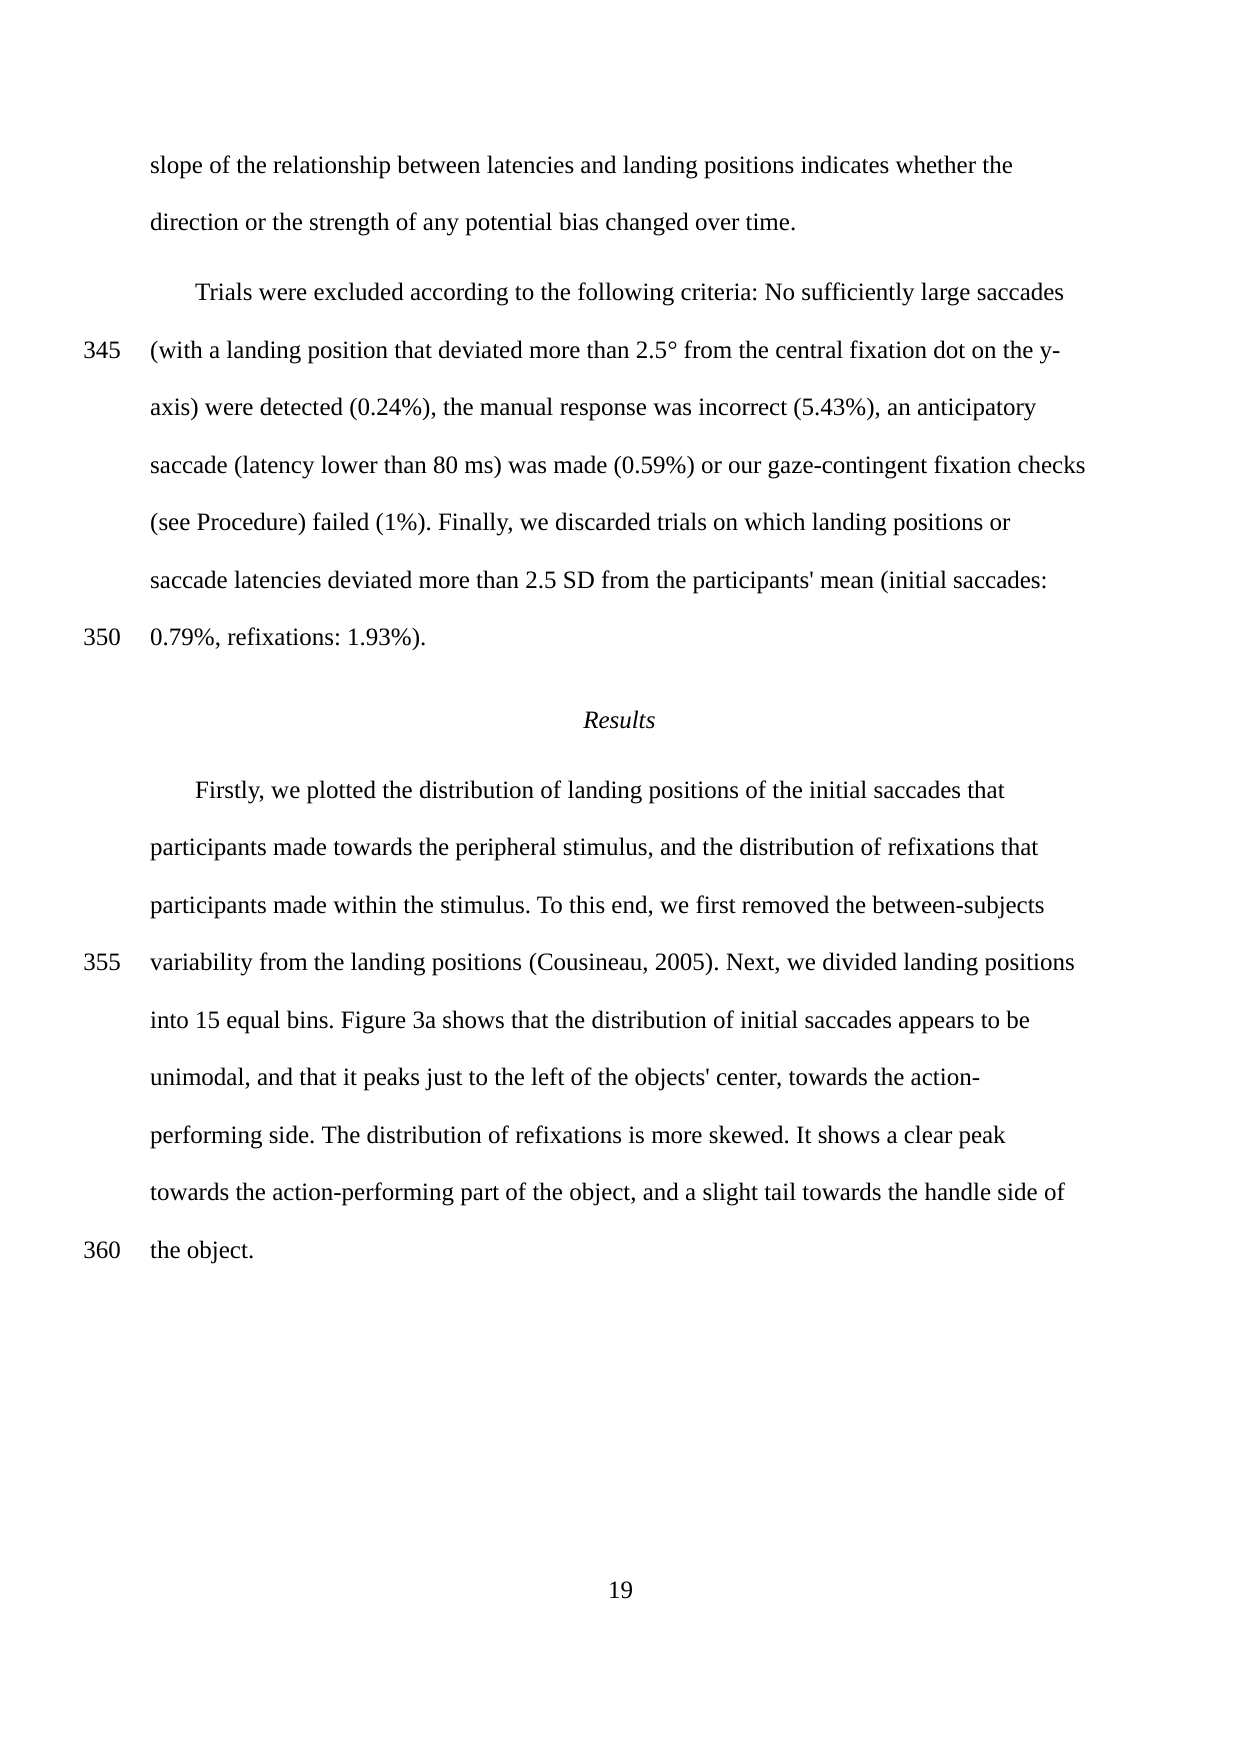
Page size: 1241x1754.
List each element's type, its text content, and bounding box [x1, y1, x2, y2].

subtitle Results [150, 705, 1091, 734]
text Firstly, we plotted the distribution of landing positions of the initial saccades that participants made towards the peripheral stimulus, and the distribution of refixations that participants made within the stimulus. To this end, we first removed the between-subjects variability from the landing positions (Cousineau, 2005). Next, we divided landing positions into 15 equal bins. Figure 3a shows that the distribution of initial saccades appears to be unimodal, and that it peaks just to the left of the objects' center, towards the action-performing side. The distribution of refixations is more skewed. It shows a clear peak towards the action-performing part of the object, and a slight tail towards the handle side of the object. [150, 775, 1091, 1264]
text Trials were excluded according to the following criteria: No sufficiently large saccades (with a landing position that deviated more than 2.5° from the central fixation dot on the y-axis) were detected (0.24%), the manual response was incorrect (5.43%), an anticipatory saccade (latency lower than 80 ms) was made (0.59%) or our gaze-contingent fixation checks (see Procedure) failed (1%). Finally, we discarded trials on which landing positions or saccade latencies deviated more than 2.5 SD from the participants' mean (initial saccades: 0.79%, refixations: 1.93%). [150, 277, 1091, 651]
text slope of the relationship between latencies and landing positions indicates whether the direction or the strength of any potential bias changed over time. [150, 150, 1091, 236]
